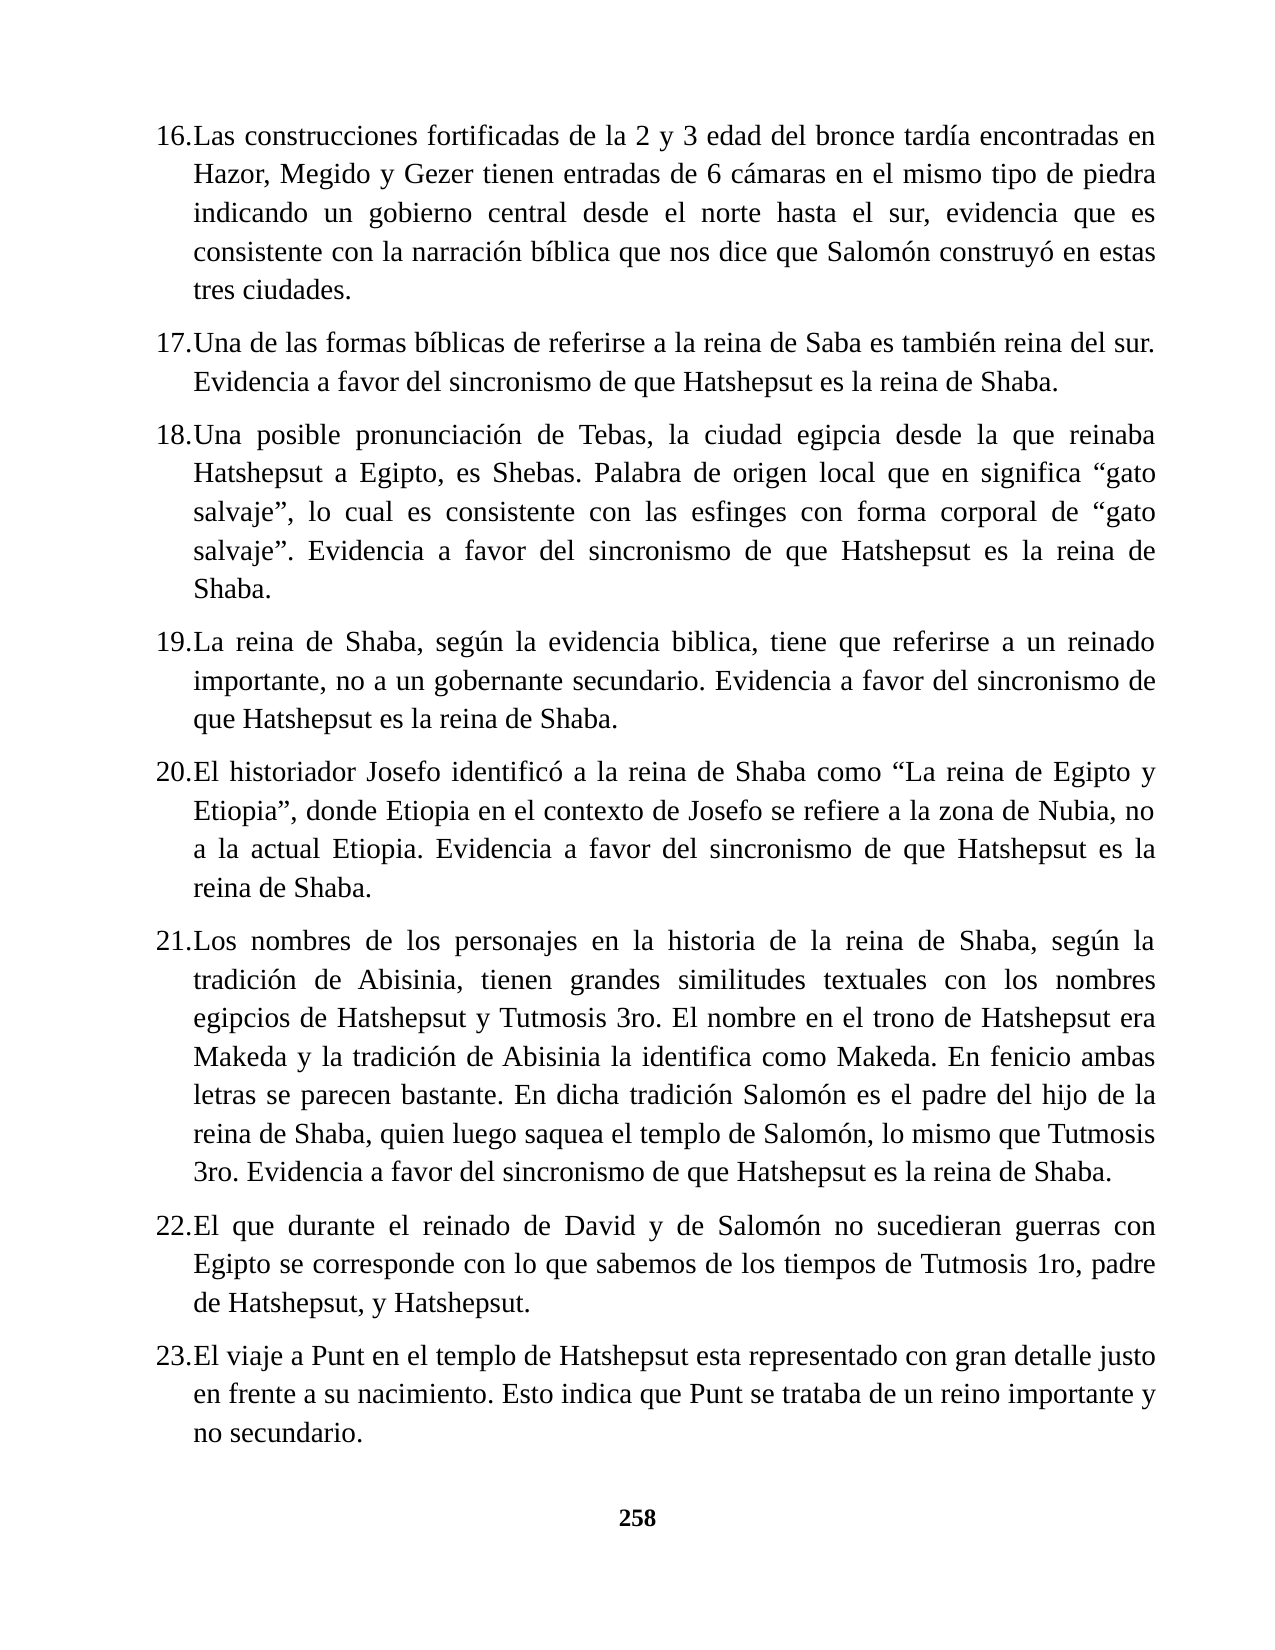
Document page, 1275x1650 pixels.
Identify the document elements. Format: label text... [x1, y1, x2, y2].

list Una de las formas bíblicas de referirse a la reina de Saba es también reina del sur. Evidencia a favor del sincronismo de que Hatshepsut es la reina de Shaba. [156, 325, 1157, 397]
list La reina de Shaba, según la evidencia biblica, tiene que referirse a un reinado importante, no a un gobernante secundario. Evidencia a favor del sincronismo de que Hatshepsut es la reina de Shaba. [156, 624, 1157, 735]
list Los nombres de los personajes en la historia de la reina de Shaba, según la tradición de Abisinia, tienen grandes similitudes textuales con los nombres egipcios de Hatshepsut y Tutmosis 3ro. El nombre en el trono de Hatshepsut era Makeda y la tradición de Abisinia la identifica como Makeda. En fenicio ambas letras se parecen bastante. En dicha tradición Salomón es el padre del hijo de la reina de Shaba, quien luego saquea el templo de Salomón, lo mismo que Tutmosis 3ro. Evidencia a favor del sincronismo de que Hatshepsut es la reina de Shaba. [156, 923, 1157, 1188]
list Una posible pronunciación de Tebas, la ciudad egipcia desde la que reinaba Hatshepsut a Egipto, es Shebas. Palabra de origen local que en significa “gato salvaje”, lo cual es consistente con las esfinges con forma corporal de “gato salvaje”. Evidencia a favor del sincronismo de que Hatshepsut es la reina de Shaba. [156, 417, 1157, 605]
list El viaje a Punt en el templo de Hatshepsut esta representado con gran detalle justo en frente a su nacimiento. Esto indica que Punt se trataba de un reino importante y no secundario. [156, 1338, 1157, 1448]
list Las construcciones fortificadas de la 2 y 3 edad del bronce tardía encontradas en Hazor, Megido y Gezer tienen entradas de 6 cámaras en el mismo tipo de piedra indicando un gobierno central desde el norte hasta el sur, evidencia que es consistente con la narración bíblica que nos dice que Salomón construyó en estas tres ciudades. [156, 118, 1157, 306]
list El historiador Josefo identificó a la reina de Shaba como “La reina de Egipto y Etiopia”, donde Etiopia en el contexto de Josefo se refiere a la zona de Nubia, no a la actual Etiopia. Evidencia a favor del sincronismo de que Hatshepsut es la reina de Shaba. [156, 754, 1157, 904]
list El que durante el reinado de David y de Salomón no sucedieran guerras con Egipto se corresponde con lo que sabemos de los tiempos de Tutmosis 1ro, padre de Hatshepsut, y Hatshepsut. [156, 1208, 1157, 1318]
